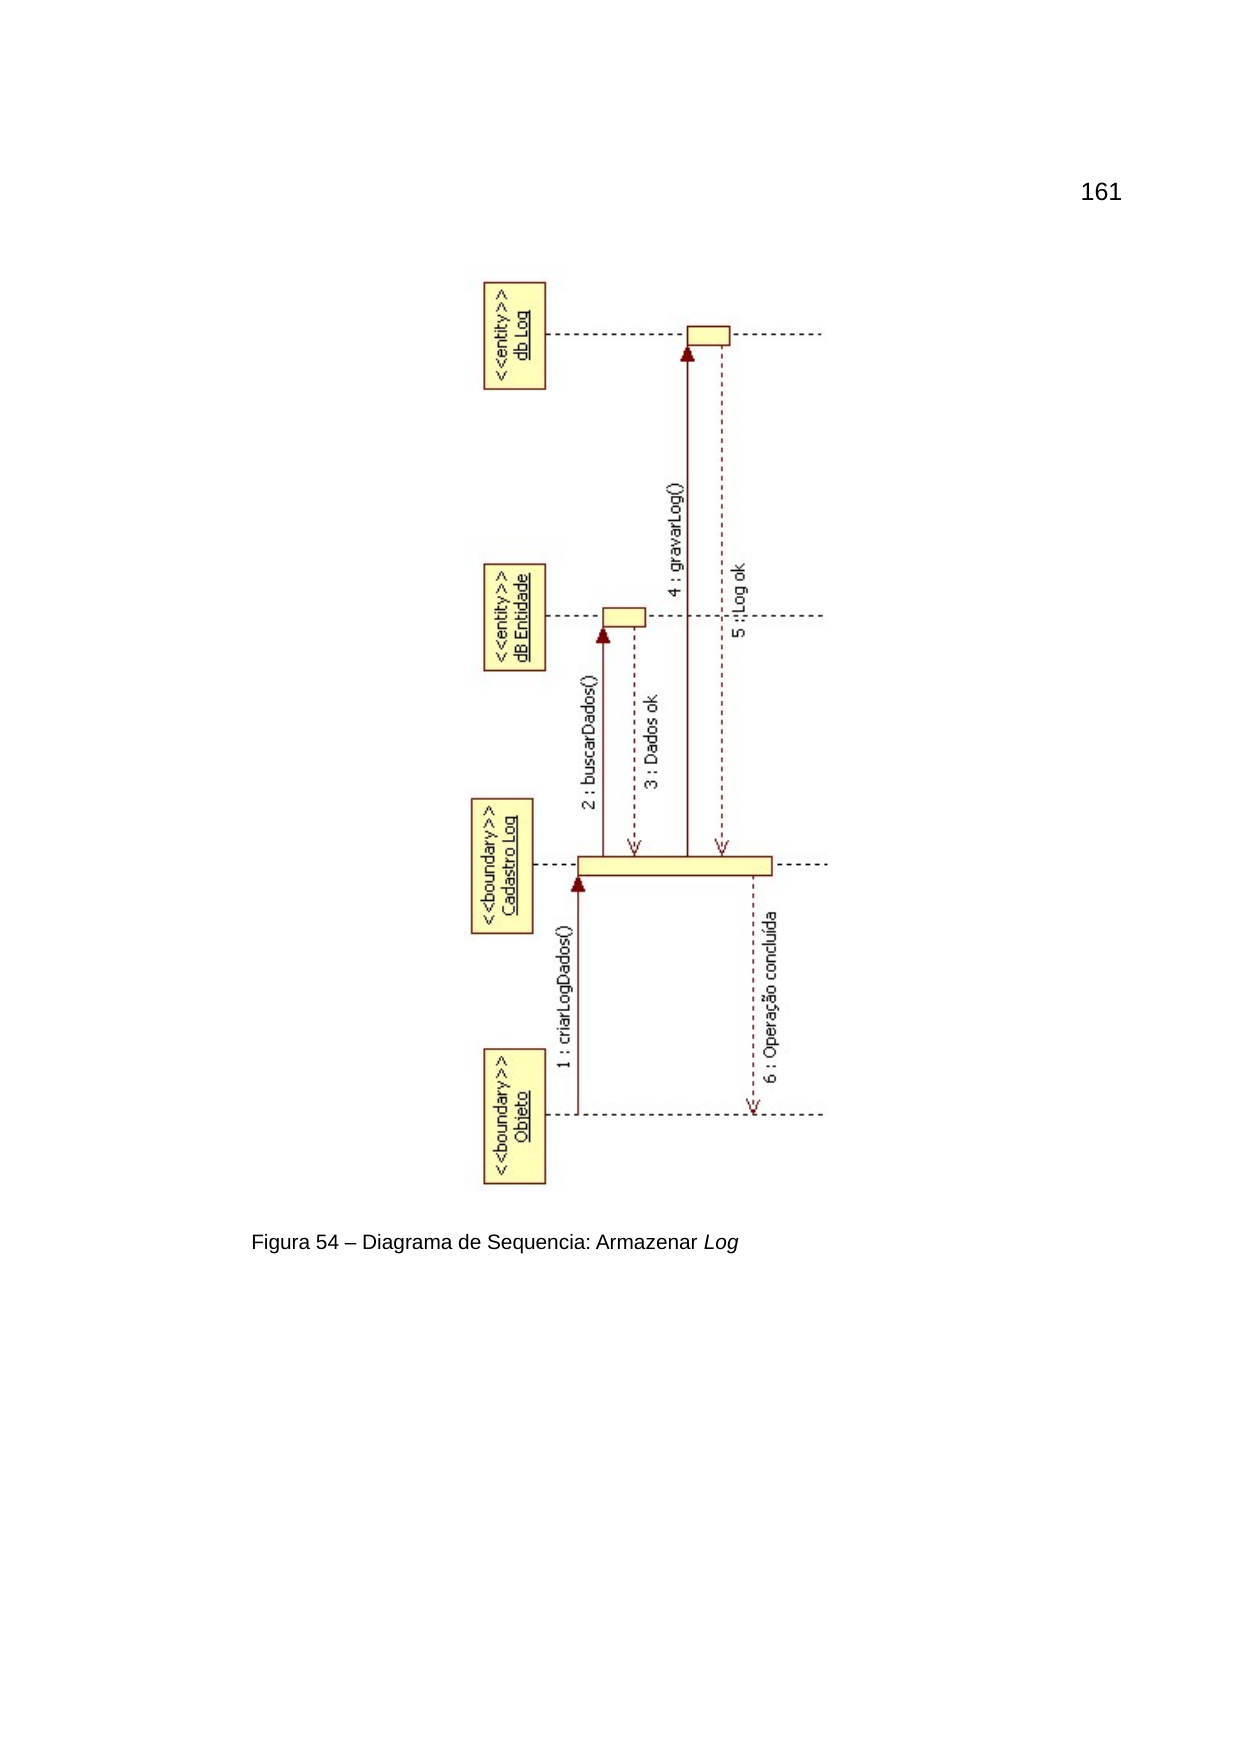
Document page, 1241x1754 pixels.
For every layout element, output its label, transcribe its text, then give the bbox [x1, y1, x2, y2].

picture [440, 265, 859, 1230]
text Figura 54 – Diagrama de Sequencia: Armazenar Log [177, 1230, 1122, 1254]
